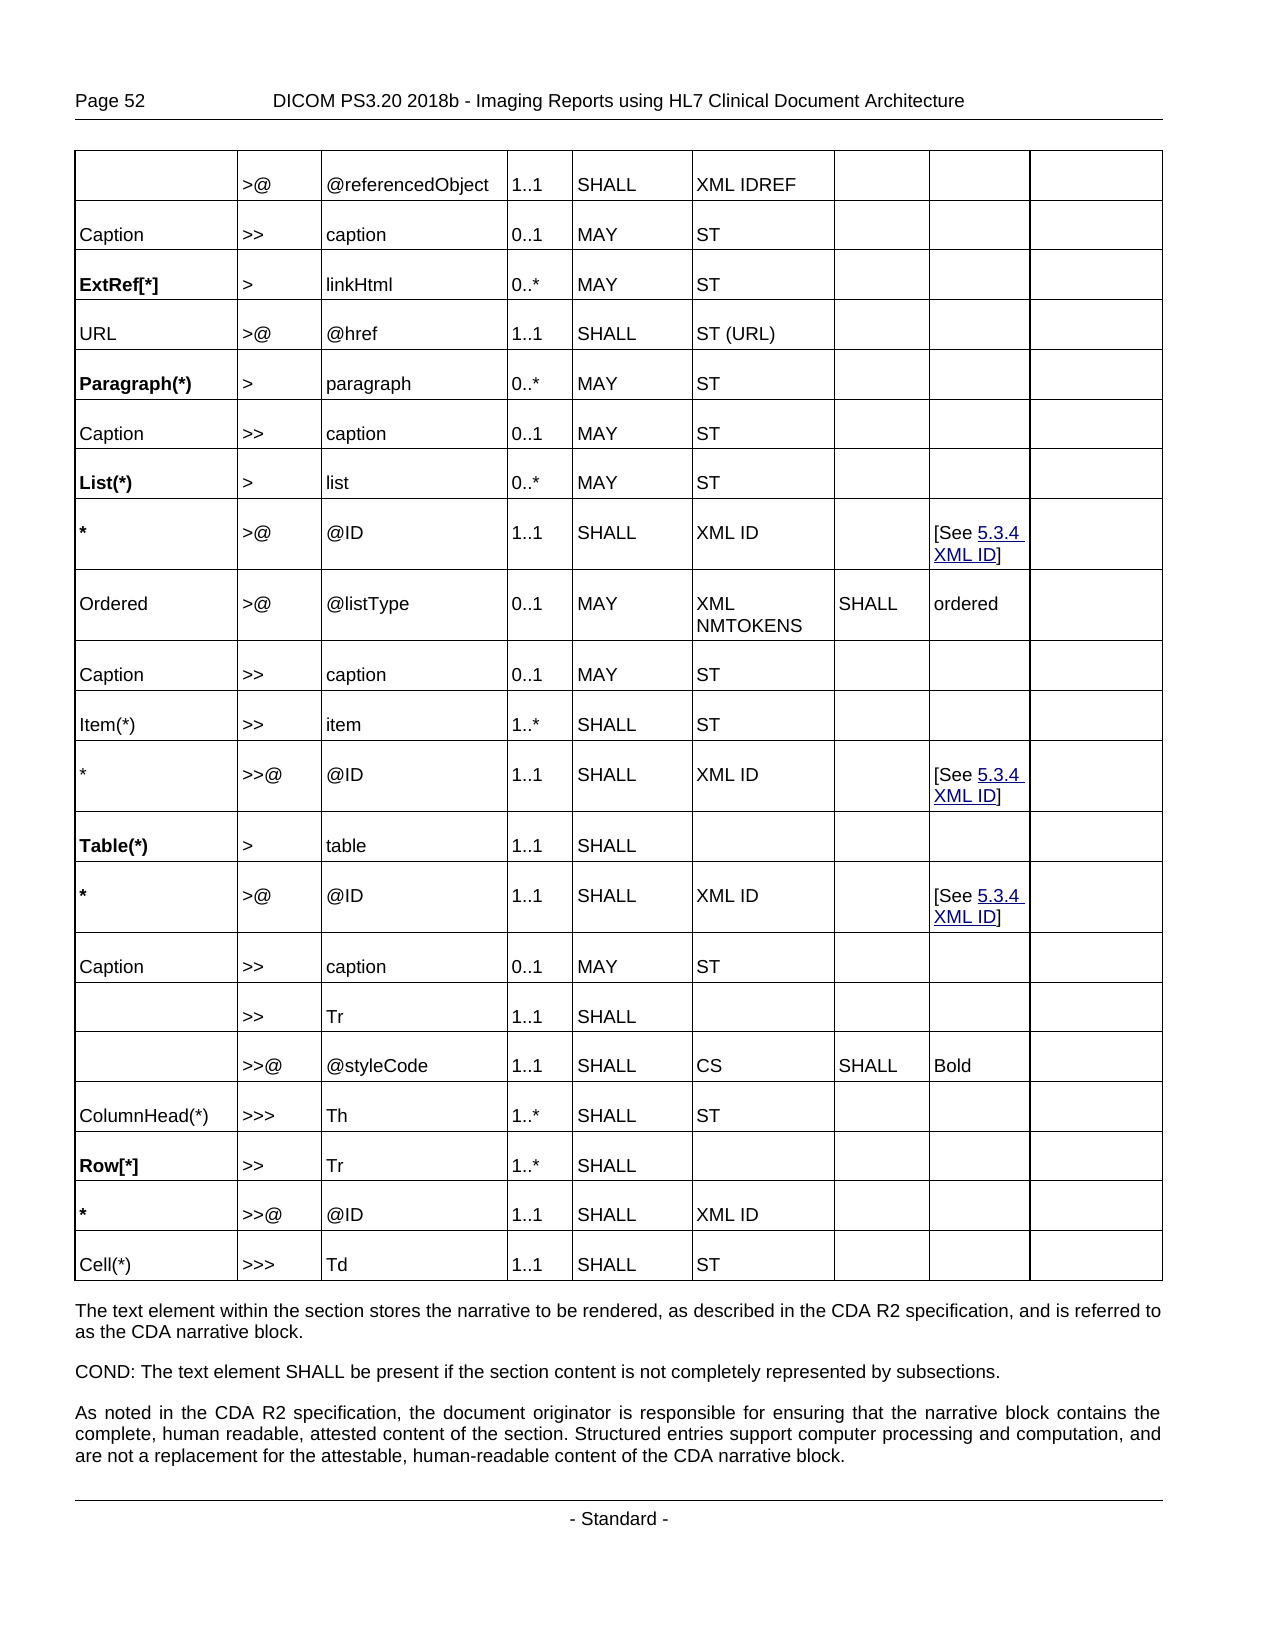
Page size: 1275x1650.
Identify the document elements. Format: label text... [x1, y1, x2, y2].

table_cell [835, 983, 929, 1031]
table_cell [930, 350, 1029, 398]
table_cell [930, 691, 1029, 740]
table_cell MAY [573, 400, 692, 448]
text As noted in the CDA R2 specification, the document originator is responsible for ensuring that the narrative block contains the complete, human readable, attested content of the section. Structured entries support computer processing and computation, and are not a replacement for the attestable, human-readable content of the CDA narrative block. [75, 1402, 1162, 1466]
table_cell @listType [322, 570, 507, 640]
table_cell 0..* [508, 250, 572, 299]
table_cell @ID [322, 1181, 507, 1230]
table_cell Td [322, 1231, 507, 1280]
table_cell caption [322, 201, 507, 249]
table_cell XML ID [693, 862, 834, 932]
table_cell MAY [573, 570, 692, 640]
table_cell Column​Head(*) [76, 1082, 237, 1131]
table_cell 1..1 [508, 151, 572, 200]
table_cell [930, 1181, 1029, 1230]
table_cell XML NMTOKENS [693, 570, 834, 640]
table_cell [835, 400, 929, 448]
table_cell [835, 862, 929, 932]
table_cell [See 5.3.4 XML ID] [930, 862, 1029, 932]
table_cell [76, 1032, 237, 1081]
table_cell SHALL [573, 691, 692, 740]
table_cell Caption [76, 641, 237, 690]
table_cell > [238, 250, 321, 299]
table_cell caption [322, 933, 507, 982]
table_cell Tr [322, 983, 507, 1031]
table_cell SHALL [573, 1231, 692, 1280]
table_cell > [238, 350, 321, 398]
table_cell 1..1 [508, 741, 572, 811]
table_cell [835, 1082, 929, 1131]
table_cell caption [322, 641, 507, 690]
table_cell >@ [238, 570, 321, 640]
table_cell ST [693, 1231, 834, 1280]
table_cell >> [238, 641, 321, 690]
table_cell MAY [573, 350, 692, 398]
table_cell 0..1 [508, 933, 572, 982]
table_cell [1031, 1132, 1162, 1180]
table_cell 1..1 [508, 499, 572, 569]
table_cell [835, 250, 929, 299]
table_cell ST [693, 350, 834, 398]
table_cell List(*) [76, 449, 237, 498]
table_cell 1..1 [508, 1231, 572, 1280]
table_cell [1031, 449, 1162, 498]
table_cell XML ID [693, 1181, 834, 1230]
table_cell SHALL [573, 1181, 692, 1230]
table_cell ST [693, 691, 834, 740]
table_cell [1031, 570, 1162, 640]
table_cell [930, 641, 1029, 690]
table_cell MAY [573, 933, 692, 982]
table_cell URL [76, 300, 237, 349]
table_cell @referencedObject [322, 151, 507, 200]
text COND: The text element SHALL be present if the section content is not completely represented by subsections. [75, 1361, 1162, 1383]
table_cell [930, 449, 1029, 498]
table_cell [835, 1181, 929, 1230]
table_cell ST [693, 201, 834, 249]
table_cell ST [693, 1082, 834, 1131]
table_cell SHALL [573, 741, 692, 811]
table_cell ST (URL) [693, 300, 834, 349]
table_cell 0..* [508, 449, 572, 498]
table_cell [930, 250, 1029, 299]
table_cell [1031, 400, 1162, 448]
table_cell * [76, 499, 237, 569]
table_cell >> [238, 400, 321, 448]
table_cell >> [238, 691, 321, 740]
table_cell 0..1 [508, 201, 572, 249]
table_cell SHALL [835, 570, 929, 640]
table_cell SHALL [573, 862, 692, 932]
table_cell Row[*] [76, 1132, 237, 1180]
table_cell Table(*) [76, 812, 237, 861]
table_cell MAY [573, 641, 692, 690]
table_cell SHALL [573, 1132, 692, 1180]
table_cell >@ [238, 862, 321, 932]
table_cell [835, 933, 929, 982]
text The text element within the section stores the narrative to be rendered, as described in the CDA R2 specification, and is referred to as the CDA narrative block. [75, 1299, 1162, 1343]
table_cell 1..1 [508, 983, 572, 1031]
table_cell ST [693, 641, 834, 690]
table_cell [See 5.3.4 XML ID] [930, 741, 1029, 811]
table_cell [1031, 250, 1162, 299]
table_cell [930, 151, 1029, 200]
table_cell [1031, 983, 1162, 1031]
table_cell 1..* [508, 691, 572, 740]
table_cell @ID [322, 499, 507, 569]
table_cell SHALL [573, 499, 692, 569]
table_cell 1..* [508, 1132, 572, 1180]
table_cell > [238, 449, 321, 498]
table_cell [1031, 691, 1162, 740]
table_cell XML ID [693, 499, 834, 569]
table_cell [930, 400, 1029, 448]
table_cell [835, 449, 929, 498]
table_cell SHALL [573, 151, 692, 200]
table_cell SHALL [573, 1082, 692, 1131]
table_cell [1031, 300, 1162, 349]
table_cell [930, 1132, 1029, 1180]
table_cell list [322, 449, 507, 498]
table_cell >>@ [238, 741, 321, 811]
table_cell [1031, 812, 1162, 861]
table_cell [835, 1231, 929, 1280]
table_cell ST [693, 933, 834, 982]
table_cell [See 5.3.4 XML ID] [930, 499, 1029, 569]
table_cell 0..* [508, 350, 572, 398]
table_cell Bold [930, 1032, 1029, 1081]
table_cell >>@ [238, 1181, 321, 1230]
table_cell [835, 300, 929, 349]
table_cell [835, 499, 929, 569]
table_cell @href [322, 300, 507, 349]
table_cell ordered [930, 570, 1029, 640]
table_cell MAY [573, 201, 692, 249]
table_cell [835, 1132, 929, 1180]
table_cell [693, 1132, 834, 1180]
table_cell >@ [238, 151, 321, 200]
table_cell MAY [573, 449, 692, 498]
table_cell caption [322, 400, 507, 448]
table_cell Ordered [76, 570, 237, 640]
table_cell ST [693, 250, 834, 299]
table_cell >>> [238, 1082, 321, 1131]
table_cell [930, 1082, 1029, 1131]
table_cell Item(*) [76, 691, 237, 740]
table_cell [1031, 1032, 1162, 1081]
table_cell [930, 201, 1029, 249]
table_cell [1031, 862, 1162, 932]
table_cell @ID [322, 741, 507, 811]
table_cell [693, 812, 834, 861]
table_cell >>@ [238, 1032, 321, 1081]
table_cell [835, 201, 929, 249]
table_cell [1031, 1181, 1162, 1230]
table_cell [835, 151, 929, 200]
table_cell ST [693, 400, 834, 448]
table_cell >@ [238, 499, 321, 569]
table_cell 1..1 [508, 1032, 572, 1081]
table_cell * [76, 741, 237, 811]
table_cell Caption [76, 400, 237, 448]
table_cell @ID [322, 862, 507, 932]
table_cell SHALL [573, 983, 692, 1031]
table_cell [930, 300, 1029, 349]
table_cell * [76, 862, 237, 932]
table_cell XML IDREF [693, 151, 834, 200]
table_cell >>> [238, 1231, 321, 1280]
table_cell 1..1 [508, 812, 572, 861]
table_cell >> [238, 933, 321, 982]
table_cell [1031, 1231, 1162, 1280]
table_cell Caption [76, 933, 237, 982]
table_cell [835, 641, 929, 690]
table_cell >> [238, 983, 321, 1031]
table_cell SHALL [573, 1032, 692, 1081]
table_cell [1031, 350, 1162, 398]
table_cell 1..1 [508, 300, 572, 349]
table_cell SHALL [573, 812, 692, 861]
table_cell SHALL [835, 1032, 929, 1081]
table_cell Ext​Ref[*] [76, 250, 237, 299]
table_cell 1..1 [508, 1181, 572, 1230]
table_cell link​Html [322, 250, 507, 299]
table_cell [835, 741, 929, 811]
table_cell table [322, 812, 507, 861]
table_cell * [76, 1181, 237, 1230]
table_cell [930, 983, 1029, 1031]
table_cell paragraph [322, 350, 507, 398]
table_cell > [238, 812, 321, 861]
table_cell Paragraph(*) [76, 350, 237, 398]
table_cell Th [322, 1082, 507, 1131]
table_cell Tr [322, 1132, 507, 1180]
table_cell @styleCode [322, 1032, 507, 1081]
table_cell [930, 812, 1029, 861]
table_cell SHALL [573, 300, 692, 349]
table_cell CS [693, 1032, 834, 1081]
table_cell 0..1 [508, 570, 572, 640]
table_cell [835, 812, 929, 861]
table_cell 0..1 [508, 641, 572, 690]
table_cell [1031, 933, 1162, 982]
table_cell [1031, 1082, 1162, 1131]
table_cell 0..1 [508, 400, 572, 448]
table_cell [835, 691, 929, 740]
table_cell ST [693, 449, 834, 498]
table_cell XML ID [693, 741, 834, 811]
table_cell [1031, 641, 1162, 690]
table_cell item [322, 691, 507, 740]
table_cell Caption [76, 201, 237, 249]
table_cell >> [238, 201, 321, 249]
table_cell [1031, 151, 1162, 200]
table_cell [76, 983, 237, 1031]
table_cell [1031, 741, 1162, 811]
table_cell [1031, 201, 1162, 249]
table_cell Cell(*) [76, 1231, 237, 1280]
table_cell 1..1 [508, 862, 572, 932]
table_cell [930, 933, 1029, 982]
table_cell [76, 151, 237, 200]
table_cell >> [238, 1132, 321, 1180]
table_cell [930, 1231, 1029, 1280]
table_cell >@ [238, 300, 321, 349]
table_cell [693, 983, 834, 1031]
table_cell [835, 350, 929, 398]
table_cell [1031, 499, 1162, 569]
table_cell MAY [573, 250, 692, 299]
table_cell 1..* [508, 1082, 572, 1131]
